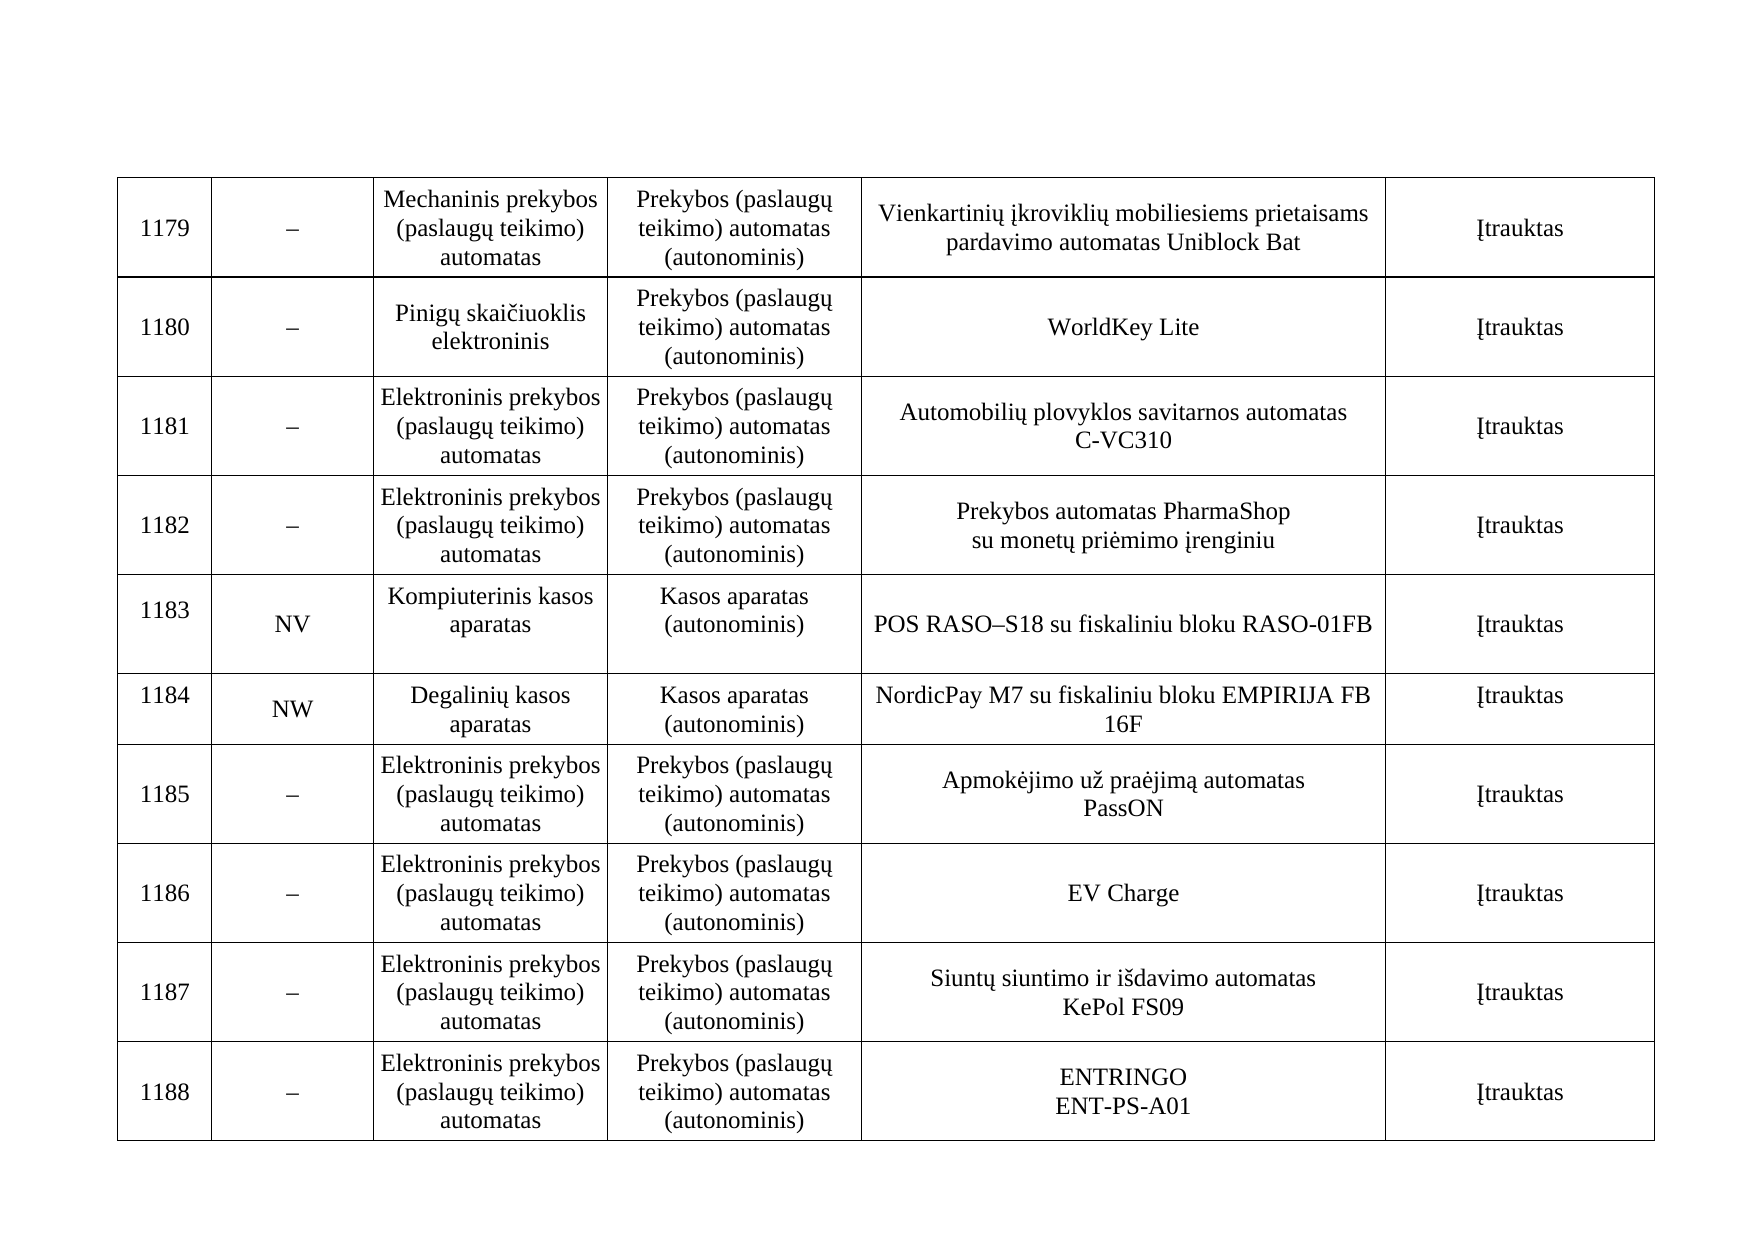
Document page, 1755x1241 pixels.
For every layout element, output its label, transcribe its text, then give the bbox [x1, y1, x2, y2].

table_cell Prekybos (paslaugų teikimo) automatas (autonominis) [608, 1042, 861, 1140]
table_cell Elektroninis prekybos (paslaugų teikimo) automatas [374, 377, 607, 475]
table_cell Įtrauktas [1386, 1042, 1654, 1140]
table_cell Įtrauktas [1386, 278, 1654, 376]
table_cell – [212, 278, 373, 376]
table_cell – [212, 943, 373, 1041]
table_cell EV Charge [862, 844, 1385, 942]
table_cell 1181 [118, 377, 211, 475]
table_cell Pinigų skaičiuoklis elektroninis [374, 278, 607, 376]
table_cell Elektroninis prekybos (paslaugų teikimo) automatas [374, 943, 607, 1041]
table_cell 1182 [118, 476, 211, 574]
table_cell Prekybos (paslaugų teikimo) automatas (autonominis) [608, 377, 861, 475]
table_cell Mechaninis prekybos (paslaugų teikimo) automatas [374, 178, 607, 276]
table_cell NV [212, 575, 373, 673]
table_cell Kompiuterinis kasos aparatas [374, 575, 607, 673]
table_cell 1180 [118, 278, 211, 376]
table_cell 1179 [118, 178, 211, 276]
table_cell Elektroninis prekybos (paslaugų teikimo) automatas [374, 844, 607, 942]
table_cell Siuntų siuntimo ir išdavimo automatas KePol FS09 [862, 943, 1385, 1041]
table_cell 1186 [118, 844, 211, 942]
table_cell Įtrauktas [1386, 476, 1654, 574]
table_cell Įtrauktas [1386, 377, 1654, 475]
table_cell Įtrauktas [1386, 943, 1654, 1041]
table_cell – [212, 178, 373, 276]
table_cell 1188 [118, 1042, 211, 1140]
table_cell – [212, 1042, 373, 1140]
table_cell Prekybos (paslaugų teikimo) automatas (autonominis) [608, 476, 861, 574]
table_cell 1183 [118, 575, 211, 673]
table_cell Elektroninis prekybos (paslaugų teikimo) automatas [374, 476, 607, 574]
table_cell Elektroninis prekybos (paslaugų teikimo) automatas [374, 745, 607, 843]
table_cell POS RASO–S18 su fiskaliniu bloku RASO-01FB [862, 575, 1385, 673]
table_cell Elektroninis prekybos (paslaugų teikimo) automatas [374, 1042, 607, 1140]
table_cell – [212, 476, 373, 574]
table_cell Įtrauktas [1386, 178, 1654, 276]
table_cell Degalinių kasos aparatas [374, 674, 607, 743]
table_cell NordicPay M7 su fiskaliniu bloku EMPIRIJA FB 16F [862, 674, 1385, 743]
table_cell – [212, 377, 373, 475]
table_cell – [212, 745, 373, 843]
table_cell Apmokėjimo už praėjimą automatas PassON [862, 745, 1385, 843]
table_cell Prekybos (paslaugų teikimo) automatas (autonominis) [608, 178, 861, 276]
table_cell 1187 [118, 943, 211, 1041]
table_cell Įtrauktas [1386, 674, 1654, 743]
table_cell Prekybos automatas PharmaShop su monetų priėmimo įrenginiu [862, 476, 1385, 574]
table_cell WorldKey Lite [862, 278, 1385, 376]
table_cell Prekybos (paslaugų teikimo) automatas (autonominis) [608, 844, 861, 942]
table_cell Prekybos (paslaugų teikimo) automatas (autonominis) [608, 943, 861, 1041]
table_cell 1184 [118, 674, 211, 743]
table_cell Įtrauktas [1386, 844, 1654, 942]
table_cell Kasos aparatas (autonominis) [608, 674, 861, 743]
table_cell Prekybos (paslaugų teikimo) automatas (autonominis) [608, 278, 861, 376]
table_cell ENTRINGO ENT-PS-A01 [862, 1042, 1385, 1140]
table_cell Prekybos (paslaugų teikimo) automatas (autonominis) [608, 745, 861, 843]
table_cell Vienkartinių įkroviklių mobiliesiems prietaisams pardavimo automatas Uniblock Bat [862, 178, 1385, 276]
table_cell 1185 [118, 745, 211, 843]
table_cell Įtrauktas [1386, 575, 1654, 673]
table_cell Kasos aparatas (autonominis) [608, 575, 861, 673]
table_cell Įtrauktas [1386, 745, 1654, 843]
table_cell NW [212, 674, 373, 743]
table_cell – [212, 844, 373, 942]
table_cell Automobilių plovyklos savitarnos automatas C-VC310 [862, 377, 1385, 475]
